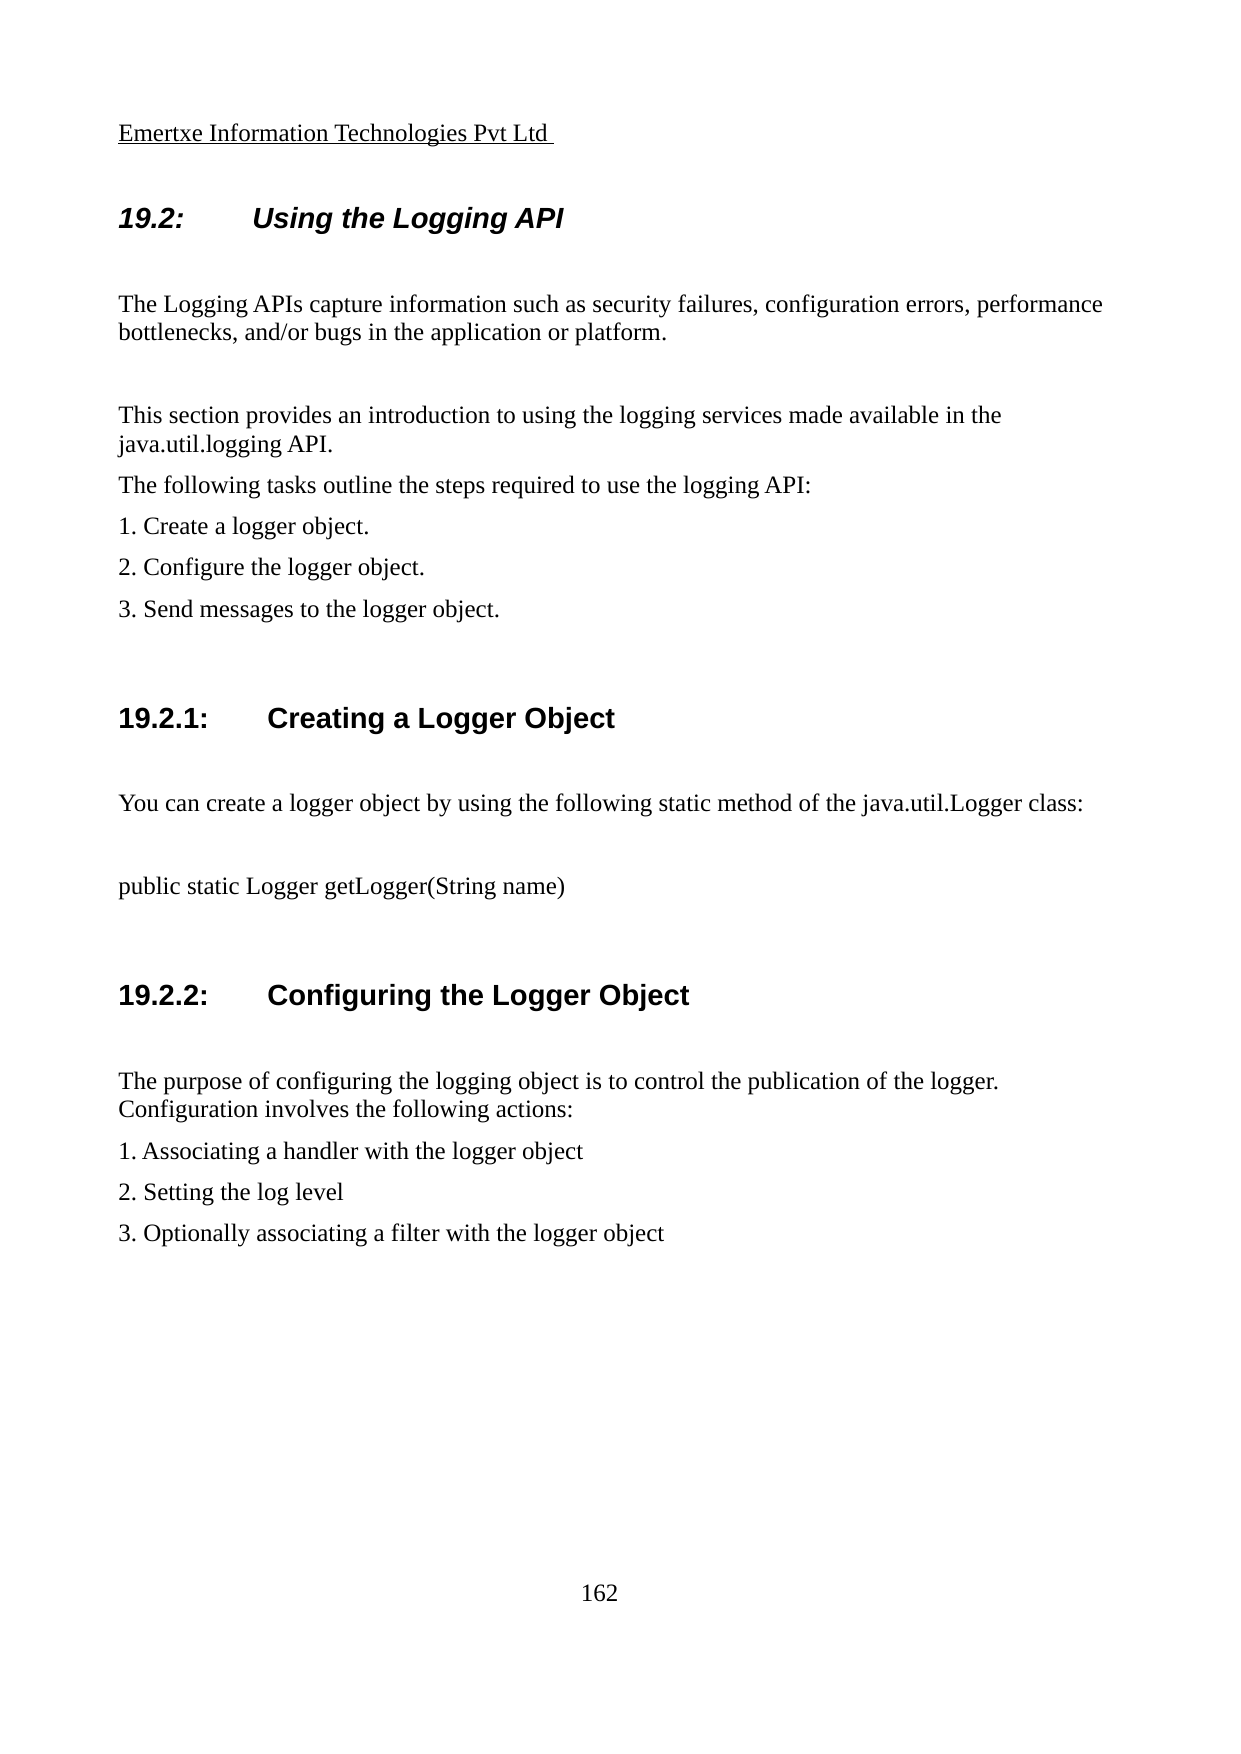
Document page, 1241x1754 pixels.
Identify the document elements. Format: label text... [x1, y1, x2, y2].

text This section provides an introduction to using the logging services made available in the java.util.logging API. [118, 400, 1122, 457]
text You can create a logger object by using the following static method of the java.util.Logger class: [118, 788, 1122, 817]
subtitle Using the Logging API [118, 201, 1122, 235]
subtitle Creating a Logger Object [118, 701, 1122, 735]
text 3. Optionally associating a filter with the logger object [118, 1218, 1122, 1247]
text 2. Setting the log level [118, 1177, 1122, 1206]
text The purpose of configuring the logging object is to control the publication of the logger. Configuration involves the following actions: [118, 1066, 1122, 1123]
text 2. Configure the logger object. [118, 552, 1122, 581]
subtitle Configuring the Logger Object [118, 978, 1122, 1012]
text The following tasks outline the steps required to use the logging API: [118, 470, 1122, 499]
text 1. Create a logger object. [118, 511, 1122, 540]
text The Logging APIs capture information such as security failures, configuration errors, performance bottlenecks, and/or bugs in the application or platform. [118, 289, 1122, 346]
text public static Logger getLogger(String name) [118, 871, 1122, 900]
text 3. Send messages to the logger object. [118, 594, 1122, 622]
text 1. Associating a handler with the logger object [118, 1136, 1122, 1164]
